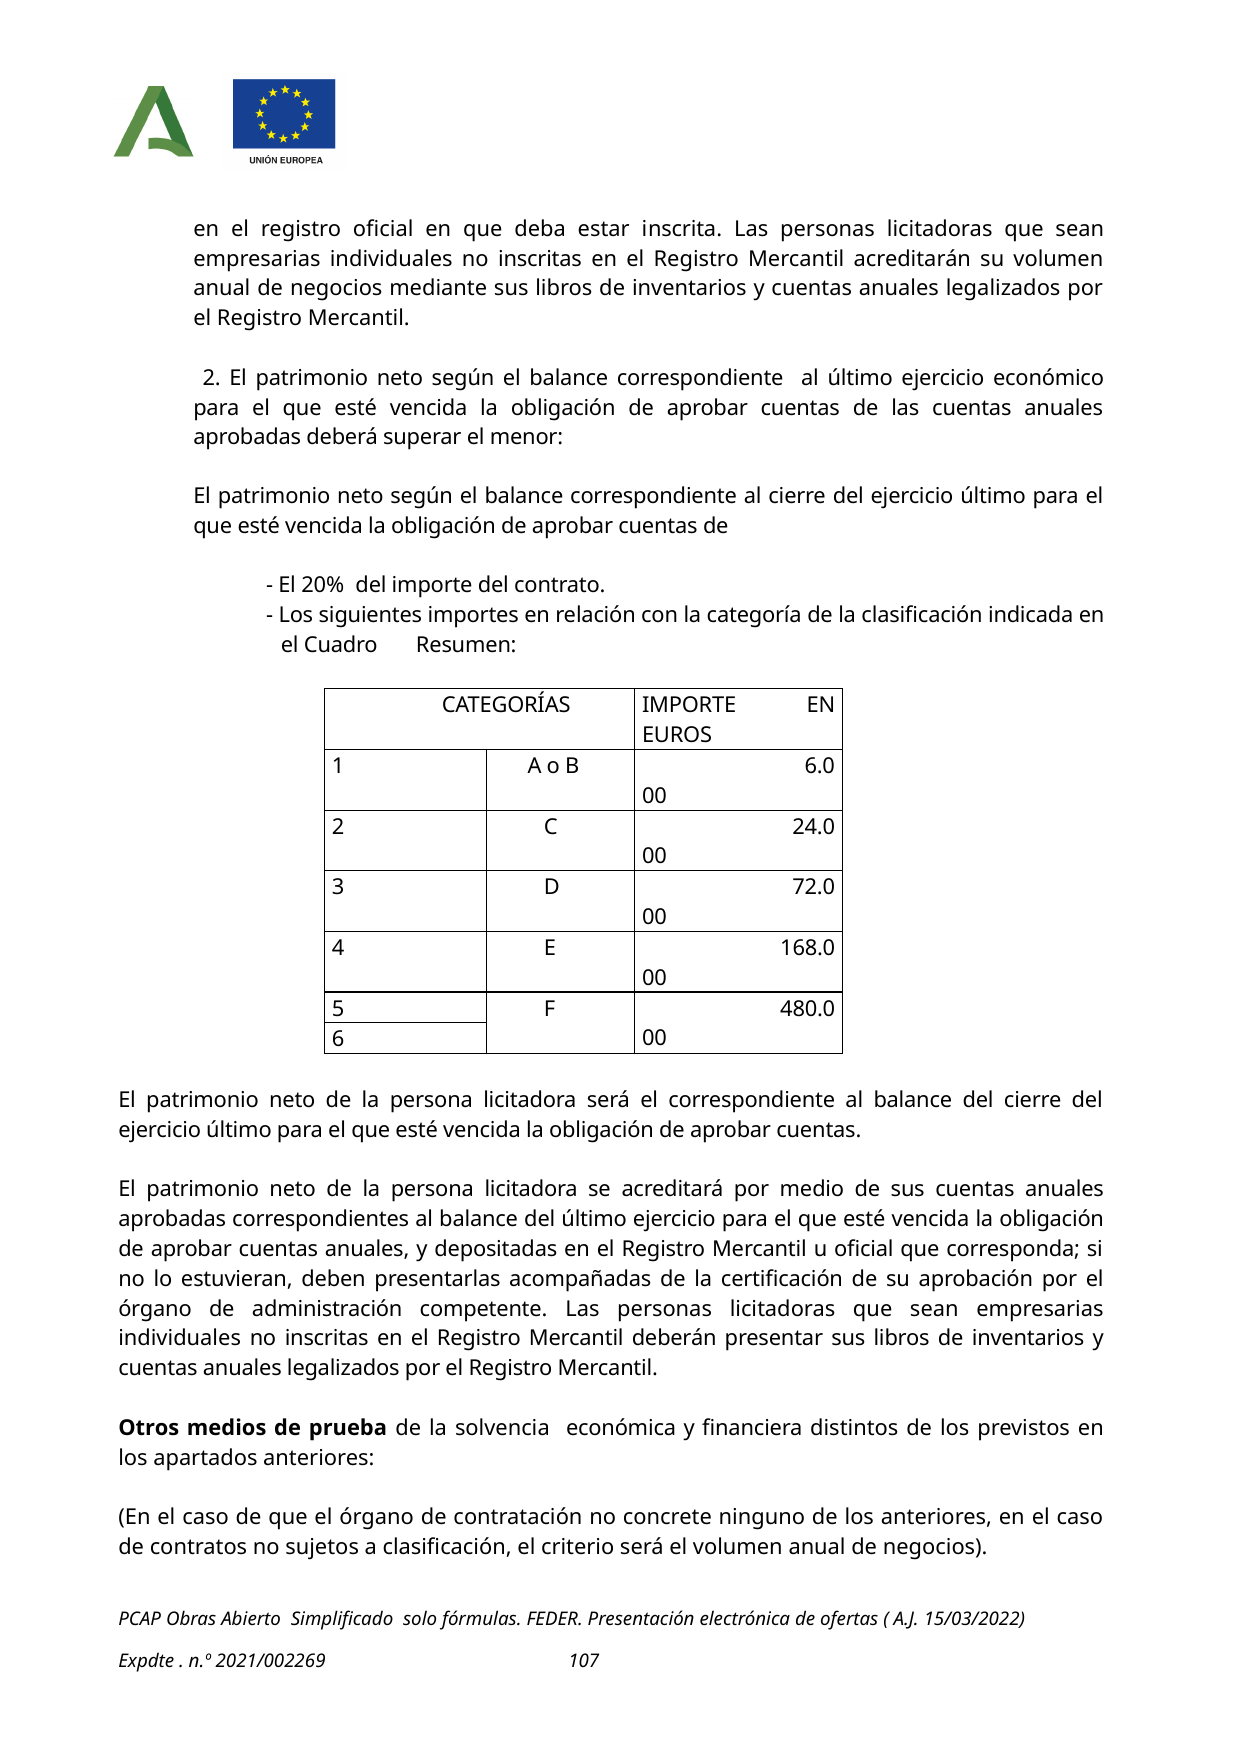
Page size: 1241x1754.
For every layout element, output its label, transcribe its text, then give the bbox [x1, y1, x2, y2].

table_cell 24.000 [635, 811, 842, 870]
table_cell 4 [325, 932, 486, 991]
text Otros medios de prueba de la solvencia económica y financiera distintos de los previstos en los apartados anteriores: [118, 1412, 1104, 1471]
text El patrimonio neto según el balance correspondiente al cierre del ejercicio último para el que esté vencida la obligación de aprobar cuentas de [193, 480, 1104, 539]
table_cell E [487, 932, 634, 991]
table_cell 5 [325, 993, 486, 1022]
table_cell A o B [487, 750, 634, 809]
text El patrimonio neto de la persona licitadora será el correspondiente al balance del cierre del ejercicio último para el que esté vencida la obligación de aprobar cuentas. [118, 1084, 1104, 1143]
table_cell D [487, 871, 634, 931]
table_cell 3 [325, 871, 486, 931]
picture [221, 73, 347, 171]
table_header CATEGORÍAS [325, 689, 634, 749]
table_cell 168.000 [635, 932, 842, 991]
picture [109, 81, 198, 161]
text en el registro oficial en que deba estar inscrita. Las personas licitadoras que sean empresarias individuales no inscritas en el Registro Mercantil acreditarán su volumen anual de negocios mediante sus libros de inventarios y cuentas anuales legalizados por el Registro Mercantil. [193, 213, 1104, 332]
table_cell F [487, 993, 634, 1053]
table_cell 72.000 [635, 871, 842, 931]
text El patrimonio neto de la persona licitadora se acreditará por medio de sus cuentas anuales aprobadas correspondientes al balance del último ejercicio para el que esté vencida la obligación de aprobar cuentas anuales, y depositadas en el Registro Mercantil u oficial que corresponda; si no lo estuvieran, deben presentarlas acompañadas de la certificación de su aprobación por el órgano de administración competente. Las personas licitadoras que sean empresarias individuales no inscritas en el Registro Mercantil deberán presentar sus libros de inventarios y cuentas anuales legalizados por el Registro Mercantil. [118, 1173, 1104, 1382]
table_cell 480.000 [635, 993, 842, 1053]
text - Los siguientes importes en relación con la categoría de la clasificación indicada en el Cuadro Resumen: [266, 599, 1104, 658]
table_cell C [487, 811, 634, 870]
table_cell 2 [325, 811, 486, 870]
table_cell 1 [325, 750, 486, 809]
text (En el caso de que el órgano de contratación no concrete ninguno de los anteriores, en el caso de contratos no sujetos a clasificación, el criterio será el volumen anual de negocios). [118, 1501, 1104, 1561]
table_cell 6.000 [635, 750, 842, 809]
table_header IMPORTE EN EUROS [635, 689, 842, 749]
table_cell 6 [325, 1023, 486, 1053]
text - El 20% del importe del contrato. [266, 569, 1104, 599]
text 2. El patrimonio neto según el balance correspondiente al último ejercicio económico para el que esté vencida la obligación de aprobar cuentas de las cuentas anuales aprobadas deberá superar el menor: [193, 362, 1104, 451]
